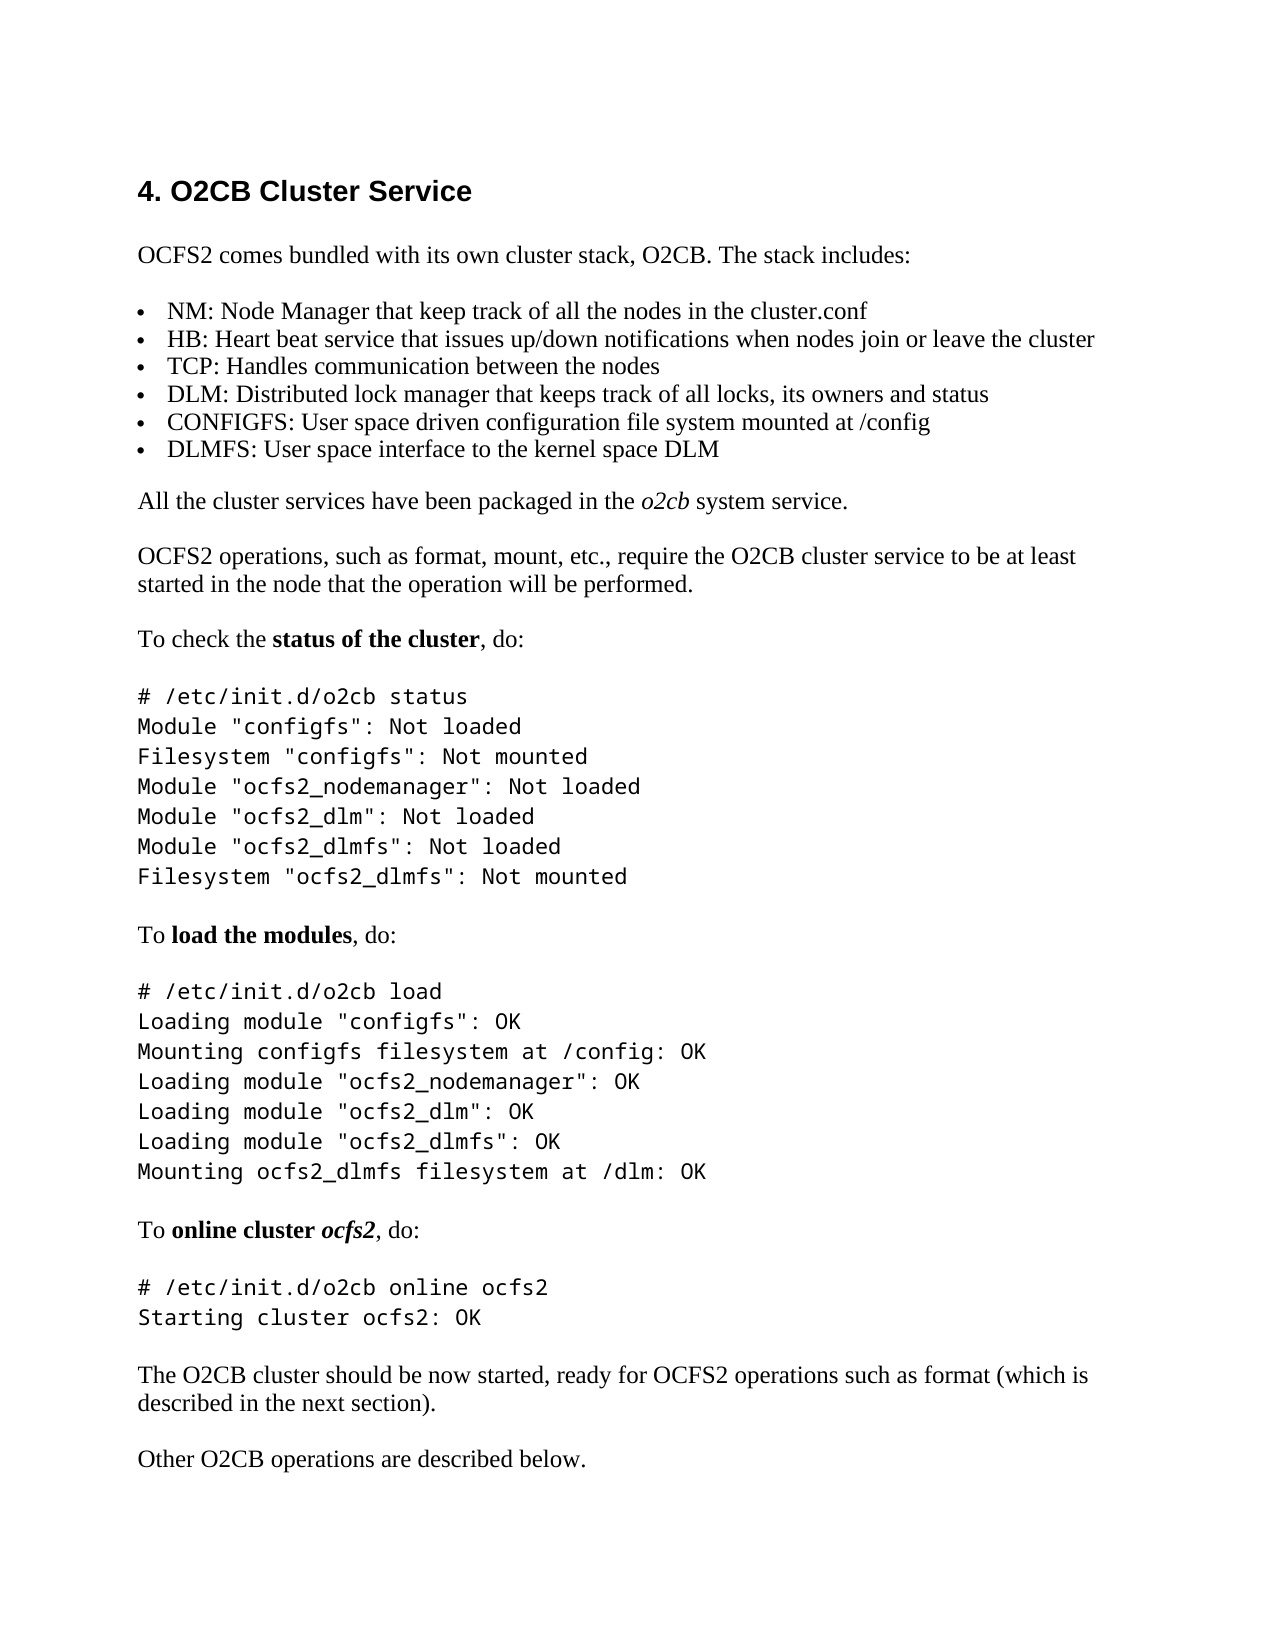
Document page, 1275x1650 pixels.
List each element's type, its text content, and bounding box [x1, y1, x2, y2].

subtitle 4. O2CB Cluster Service [137, 175, 1138, 208]
text Mounting ocfs2_dlmfs filesystem at /dlm: OK [137, 1156, 1138, 1186]
text # /etc/init.d/o2cb online ocfs2 [137, 1272, 1138, 1302]
text Filesystem "ocfs2_dlmfs": Not mounted [137, 861, 1138, 891]
text Module "configfs": Not loaded [137, 711, 1138, 741]
text All the cluster services have been packaged in the o2cb system service. [137, 487, 1138, 514]
text To check the status of the cluster, do: [137, 625, 1138, 653]
text Loading module "ocfs2_dlmfs": OK [137, 1126, 1138, 1156]
text Starting cluster ocfs2: OK [137, 1302, 1138, 1332]
text # /etc/init.d/o2cb status [137, 681, 1138, 711]
text Module "ocfs2_nodemanager": Not loaded [137, 771, 1138, 801]
list TCP: Handles communication between the nodes [137, 352, 1138, 380]
list DLMFS: User space interface to the kernel space DLM [137, 436, 1138, 463]
text The O2CB cluster should be now started, ready for OCFS2 operations such as format (which is described in the next section). [137, 1362, 1138, 1417]
text OCFS2 comes bundled with its own cluster stack, O2CB. The stack includes: [137, 242, 1138, 269]
text OCFS2 operations, such as format, mount, etc., require the O2CB cluster service to be at least started in the node that the operation will be performed. [137, 542, 1138, 598]
text Other O2CB operations are described below. [137, 1445, 1138, 1472]
text Loading module "ocfs2_nodemanager": OK [137, 1066, 1138, 1096]
text Loading module "ocfs2_dlm": OK [137, 1096, 1138, 1126]
text Loading module "configfs": OK [137, 1006, 1138, 1036]
text Module "ocfs2_dlm": Not loaded [137, 801, 1138, 831]
text Filesystem "configfs": Not mounted [137, 741, 1138, 771]
list HB: Heart beat service that issues up/down notifications when nodes join or leave the cluster [137, 325, 1138, 352]
list DLM: Distributed lock manager that keeps track of all locks, its owners and status [137, 380, 1138, 408]
list CONFIGFS: User space driven configuration file system mounted at /config [137, 408, 1138, 436]
text To load the modules, do: [137, 921, 1138, 948]
text To online cluster ocfs2, do: [137, 1216, 1138, 1244]
text Module "ocfs2_dlmfs": Not loaded [137, 831, 1138, 861]
list NM: Node Manager that keep track of all the nodes in the cluster.conf [137, 297, 1138, 325]
text Mounting configfs filesystem at /config: OK [137, 1036, 1138, 1066]
text # /etc/init.d/o2cb load [137, 976, 1138, 1006]
